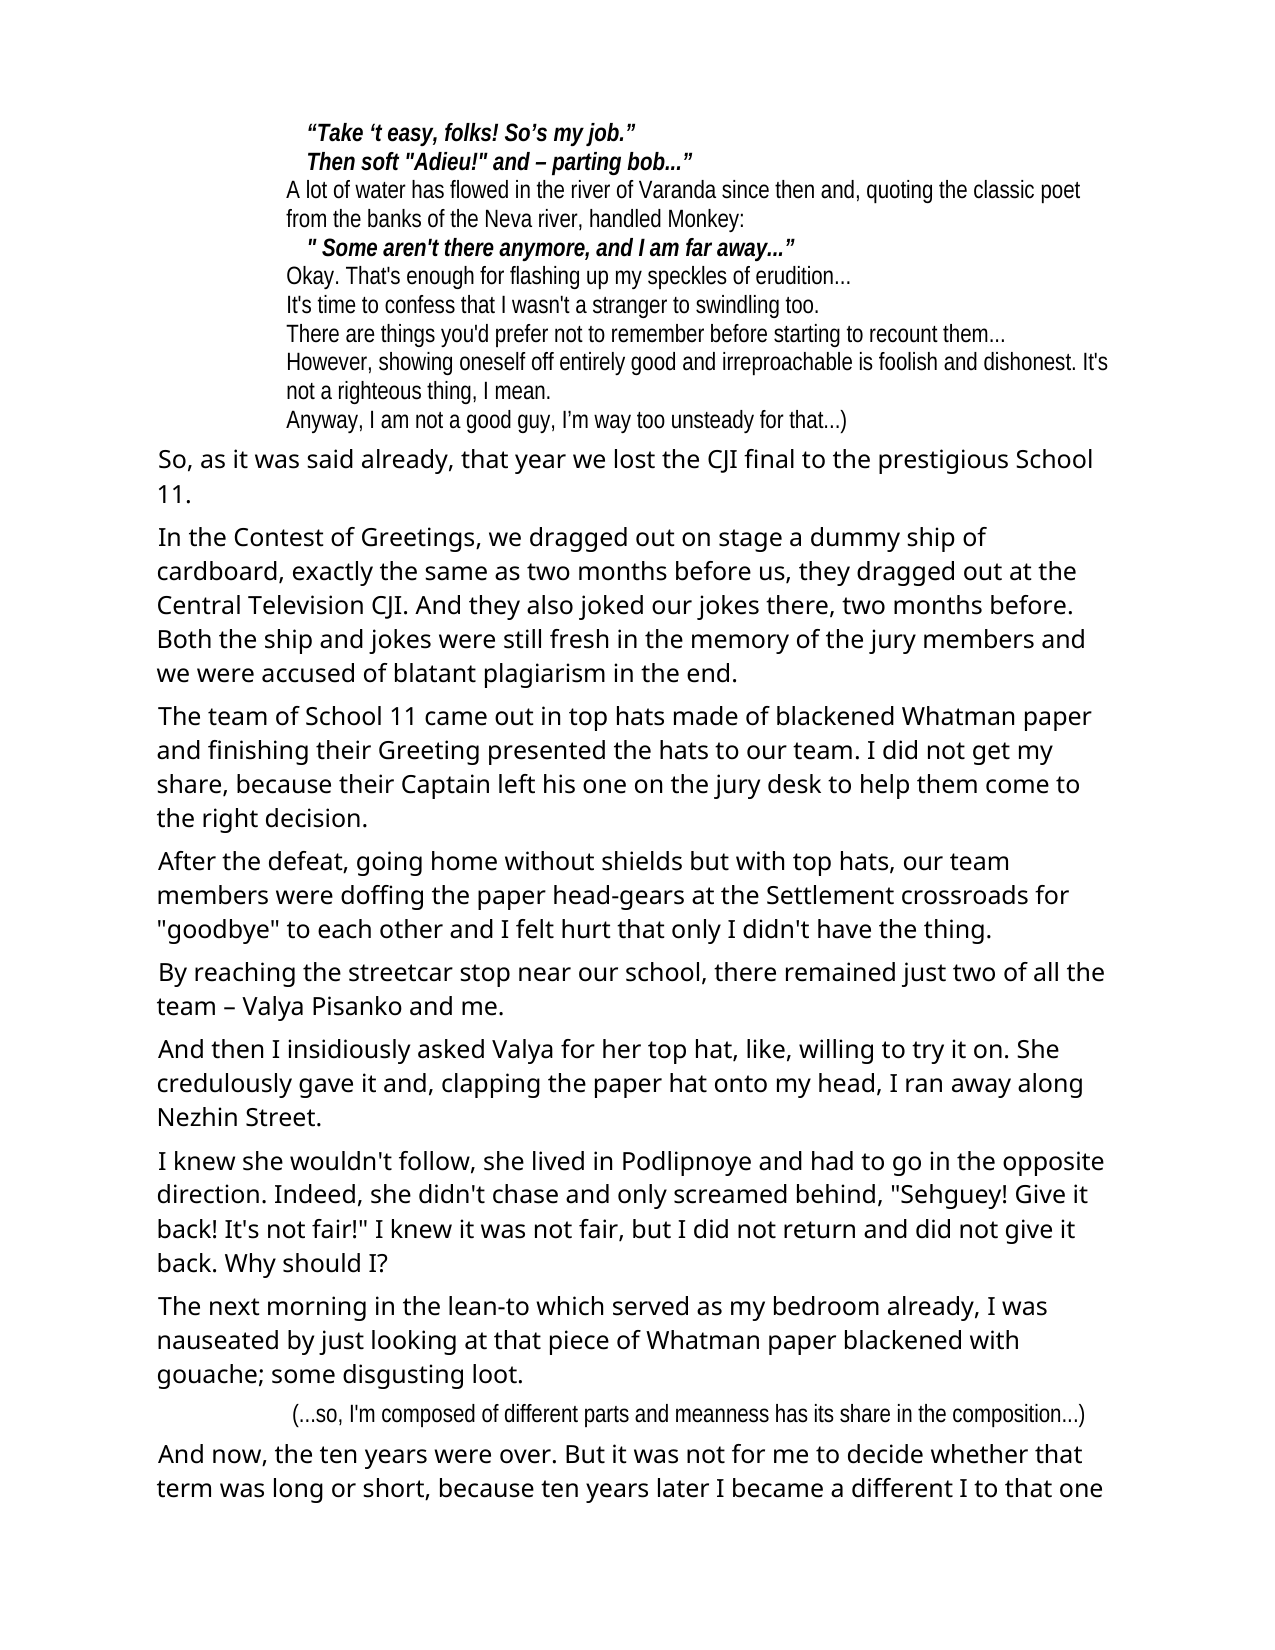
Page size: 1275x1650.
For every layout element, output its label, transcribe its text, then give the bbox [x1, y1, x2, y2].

list (...so, I'm composed of different parts and meanness has its share in the composition...) [286, 1399, 1118, 1428]
text And now, the ten years were over. But it was not for me to decide whether that term was long or short, because ten years later I became a different I to that one [156, 1437, 1118, 1505]
list Then soft "Adieu!" and – parting bob...” [286, 147, 1118, 175]
list Anyway, I am not a good guy, I’m way too unsteady for that...) [286, 404, 1118, 433]
text I knew she wouldn't follow, she lived in Podlipnoye and had to go in the opposite direction. Indeed, she didn't chase and only screamed behind, "Sehguey! Give it back! It's not fair!" I knew it was not fair, but I did not return and did not give it back. Why should I? [156, 1143, 1118, 1279]
text And then I insidiously asked Valya for her top hat, like, willing to try it on. She credulously gave it and, clapping the paper hat onto my head, I ran away along Nezhin Street. [156, 1032, 1118, 1134]
text After the defeat, going home without shields but with top hats, our team members were doffing the paper head-gears at the Settlement crossroads for "goodbye" to each other and I felt hurt that only I didn't have the thing. [156, 844, 1118, 946]
list There are things you'd prefer not to remember before starting to recount them... [286, 319, 1118, 347]
text So, as it was said already, that year we lost the CJI final to the prestigious School 11. [156, 442, 1118, 510]
text In the Contest of Greetings, we dragged out on stage a dummy ship of cardboard, exactly the same as two months before us, they dragged out at the Central Television CJI. And they also joked our jokes there, two months before. Both the ship and jokes were still fresh in the memory of the jury members and we were accused of blatant plagiarism in the end. [156, 519, 1118, 689]
text By reaching the streetcar stop near our school, there remained just two of all the team – Valya Pisanko and me. [156, 955, 1118, 1023]
list " Some aren't there anymore, and I am far away...” [286, 233, 1118, 261]
list It's time to confess that I wasn't a stranger to swindling too. [286, 290, 1118, 319]
text The team of School 11 came out in top hats made of blackened Whatman paper and finishing their Greeting presented the hats to our team. I did not get my share, because their Captain left his one on the jury desk to help them come to the right decision. [156, 698, 1118, 835]
list “Take ‘t easy, folks! So’s my job.” [286, 118, 1118, 147]
list A lot of water has flowed in the river of Varanda since then and, quoting the classic poet from the banks of the Neva river, handled Monkey: [286, 175, 1118, 233]
text The next morning in the lean-to which served as my bedroom already, I was nauseated by just looking at that piece of Whatman paper blackened with gouache; some disgusting loot. [156, 1288, 1118, 1391]
list However, showing oneself off entirely good and irreproachable is foolish and dishonest. It's not a righteous thing, I mean. [286, 347, 1118, 404]
list Okay. That's enough for flashing up my speckles of erudition... [286, 261, 1118, 290]
